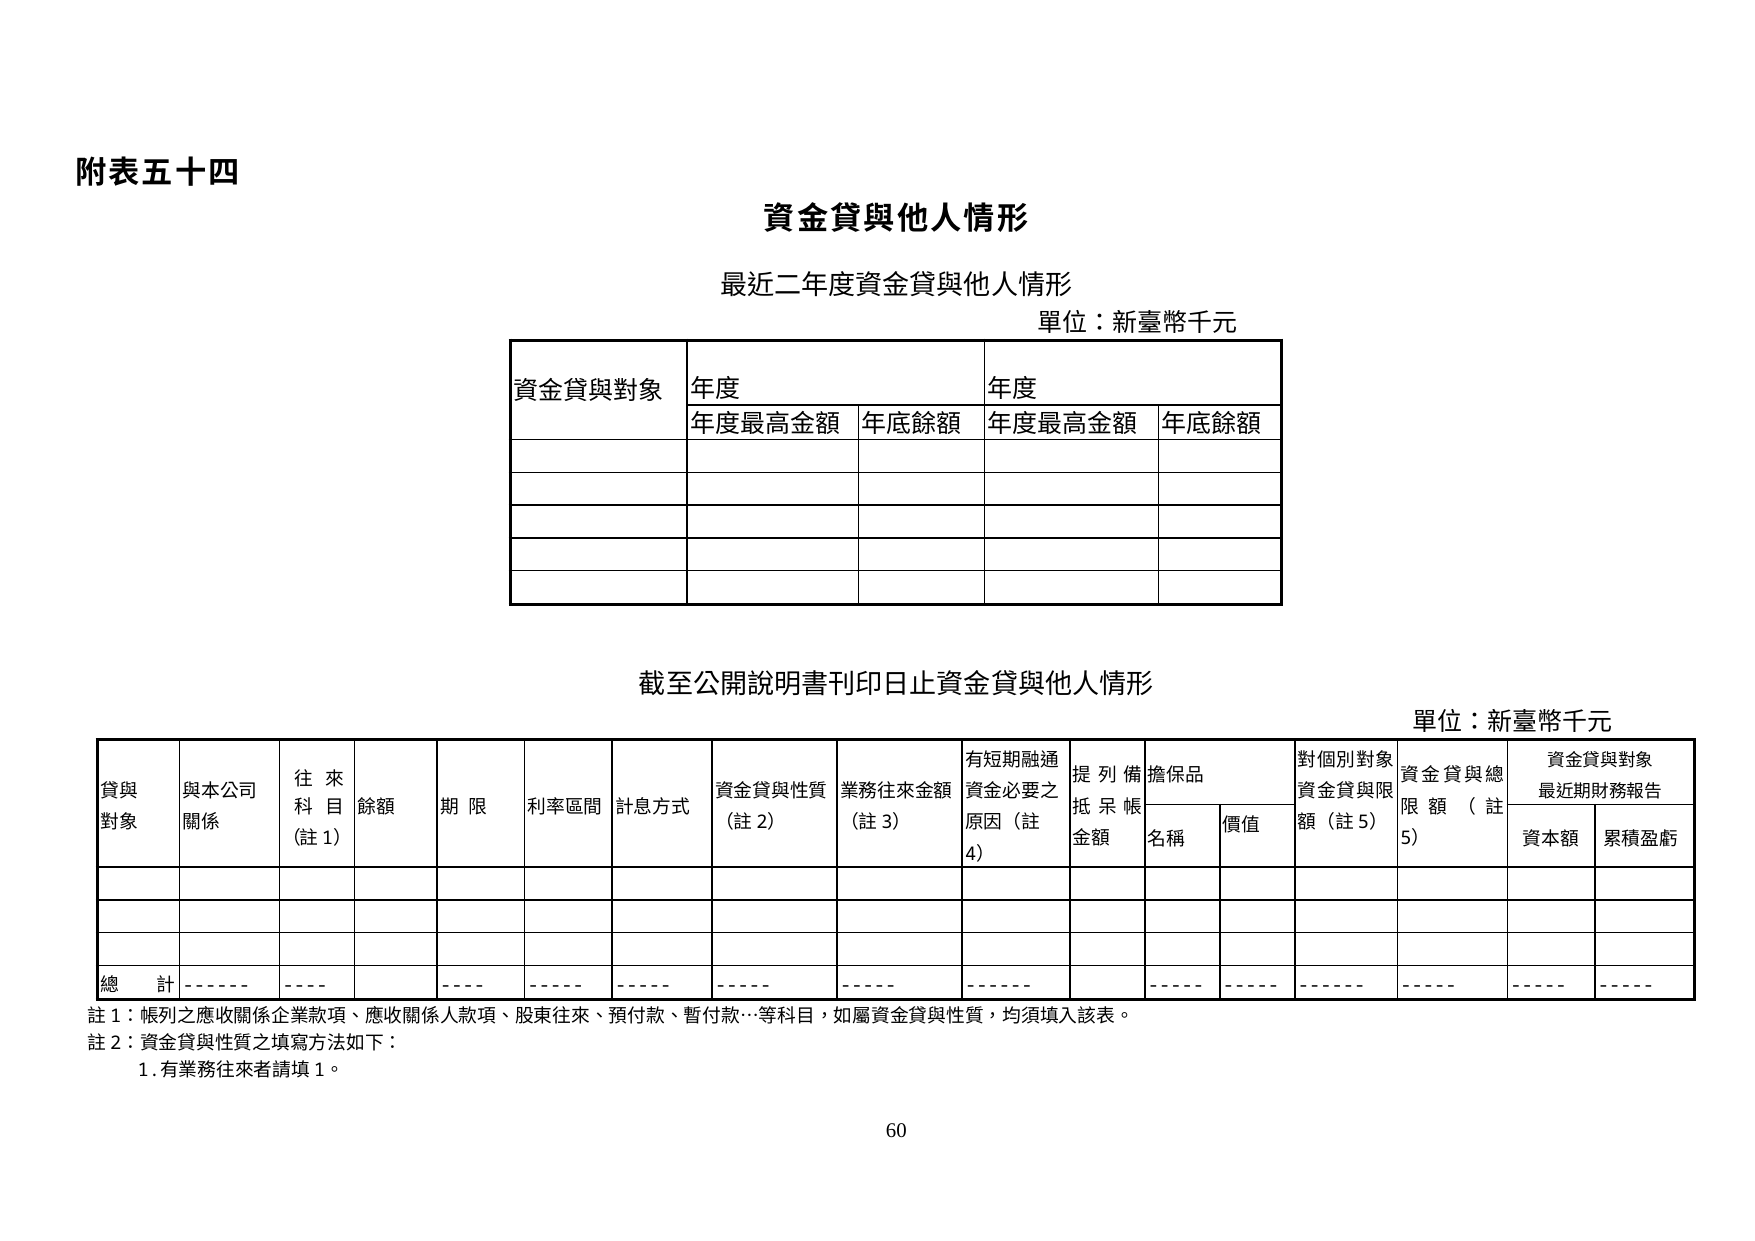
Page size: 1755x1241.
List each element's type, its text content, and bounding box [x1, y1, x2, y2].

table_cell [99, 868, 179, 899]
text 單位：新臺幣千元 [75, 302, 1754, 338]
table_cell [859, 473, 984, 504]
table_cell ----- [1508, 966, 1594, 997]
table_cell [985, 473, 1158, 504]
table_cell [525, 901, 611, 932]
table_header 期 限 [438, 741, 524, 866]
table_cell [1296, 933, 1397, 964]
table_cell 年底餘額 [1159, 406, 1280, 438]
table_cell [688, 473, 858, 504]
table_header 提列備抵呆帳金額 [1071, 741, 1144, 866]
table_cell [355, 933, 436, 964]
table_cell [1508, 933, 1594, 964]
table_cell [859, 440, 984, 471]
table_cell [438, 933, 524, 964]
table_cell [525, 933, 611, 964]
table_cell 累積盈虧 [1596, 805, 1693, 866]
table_cell ----- [1221, 966, 1294, 997]
table_cell [1296, 901, 1397, 932]
table_cell [985, 539, 1158, 570]
table_cell [688, 506, 858, 537]
table_cell 年度最高金額 [688, 406, 858, 438]
text 資金貸與他人情形 [75, 193, 1717, 238]
table_cell [1221, 901, 1294, 932]
table_header 利率區間 [525, 741, 611, 866]
table_header 與本公司 關係 [180, 741, 279, 866]
table_cell [1159, 506, 1280, 537]
table_cell [1398, 901, 1507, 932]
table_cell ----- [1596, 966, 1693, 997]
table_cell 年底餘額 [859, 406, 984, 438]
table_cell [688, 571, 858, 603]
table_cell [1596, 901, 1693, 932]
table_cell [1508, 868, 1594, 899]
table_header 有短期融通資金必要之原因（註4） [963, 741, 1069, 866]
table_cell [1596, 868, 1693, 899]
table_header 往 來 科 目 （註1） [280, 741, 354, 866]
table_cell [280, 933, 354, 964]
table_cell ----- [1146, 966, 1219, 997]
table_cell ---- [438, 966, 524, 997]
table_header 餘額 [355, 741, 436, 866]
table_header 年度 [688, 342, 984, 404]
text 附表五十四 [75, 148, 1717, 193]
table_cell [713, 901, 836, 932]
table_cell [180, 901, 279, 932]
table_header 對個別對象資金貸與限額（註5） [1296, 741, 1397, 866]
text 最近二年度資金貸與他人情形 [75, 263, 1717, 302]
table_cell [355, 868, 436, 899]
text 註2：資金貸與性質之填寫方法如下： [75, 1028, 1717, 1055]
table_cell ------ [180, 966, 279, 997]
table_cell [180, 868, 279, 899]
table_cell ---- [280, 966, 354, 997]
table_cell [438, 901, 524, 932]
table_header 業務往來金額（註3） [838, 741, 961, 866]
table_cell [1071, 901, 1144, 932]
table_cell [512, 506, 686, 537]
table_cell [613, 933, 711, 964]
table_cell [438, 868, 524, 899]
table_cell [1296, 868, 1397, 899]
table_cell [1221, 868, 1294, 899]
table_cell [688, 440, 858, 471]
table_cell [1159, 440, 1280, 471]
table_cell 總 計 [99, 966, 179, 997]
table_cell [713, 933, 836, 964]
table_cell [985, 571, 1158, 603]
table_cell [1398, 933, 1507, 964]
table_header 計息方式 [613, 741, 711, 866]
table_cell [838, 868, 961, 899]
table_cell 年度最高金額 [985, 406, 1158, 438]
table_cell [1146, 901, 1219, 932]
text 註1：帳列之應收關係企業款項、應收關係人款項、股東往來、預付款、暫付款…等科目，如屬資金貸與性質，均須填入該表。 [75, 1001, 1717, 1028]
table_header 資金貸與對象 [512, 342, 686, 438]
table_cell ----- [525, 966, 611, 997]
table_header 擔保品 [1146, 741, 1294, 804]
table_header 貸與 對象 [99, 741, 179, 866]
table_cell [1071, 966, 1144, 997]
table_cell [180, 933, 279, 964]
table_cell [713, 868, 836, 899]
table_cell 名稱 [1146, 805, 1219, 866]
table_cell [985, 506, 1158, 537]
table_cell [280, 868, 354, 899]
text 截至公開說明書刊印日止資金貸與他人情形 [75, 662, 1717, 702]
table_cell [859, 506, 984, 537]
table_cell [99, 933, 179, 964]
table_cell ----- [838, 966, 961, 997]
table_cell 價值 [1221, 805, 1294, 866]
table_cell [1159, 539, 1280, 570]
table_cell [1071, 933, 1144, 964]
table_cell [99, 901, 179, 932]
table_cell [280, 901, 354, 932]
table_cell [613, 868, 711, 899]
table_cell [859, 539, 984, 570]
table_cell [1146, 933, 1219, 964]
text 1.有業務往來者請填1。 [75, 1055, 1717, 1082]
table_cell [355, 966, 436, 997]
table_cell ----- [1398, 966, 1507, 997]
text 單位：新臺幣千元 [75, 702, 1754, 738]
table_cell [859, 571, 984, 603]
table_cell [838, 901, 961, 932]
table_cell [1159, 571, 1280, 603]
table_header 年度 [985, 342, 1280, 404]
table_header 資金貸與總限額（註5） [1398, 741, 1507, 866]
table_header 資金貸與對象 最近期財務報告 [1508, 741, 1693, 804]
table_cell [512, 571, 686, 603]
table_cell [1221, 933, 1294, 964]
table_cell [512, 473, 686, 504]
table_cell [1146, 868, 1219, 899]
table_cell [688, 539, 858, 570]
table_cell [963, 901, 1069, 932]
table_cell [613, 901, 711, 932]
table_cell [985, 440, 1158, 471]
table_cell [512, 539, 686, 570]
table_cell [1159, 473, 1280, 504]
table_cell [1508, 901, 1594, 932]
table_cell [963, 868, 1069, 899]
table_cell ------ [1296, 966, 1397, 997]
table_header 資金貸與性質 （註2） [713, 741, 836, 866]
table_cell 資本額 [1508, 805, 1594, 866]
table_cell [838, 933, 961, 964]
table_cell [1398, 868, 1507, 899]
table_cell [1596, 933, 1693, 964]
table_cell [525, 868, 611, 899]
table_cell [355, 901, 436, 932]
table_cell [512, 440, 686, 471]
table_cell ----- [713, 966, 836, 997]
table_cell [1071, 868, 1144, 899]
table_cell [963, 933, 1069, 964]
table_cell ------ [963, 966, 1069, 997]
table_cell ----- [613, 966, 711, 997]
